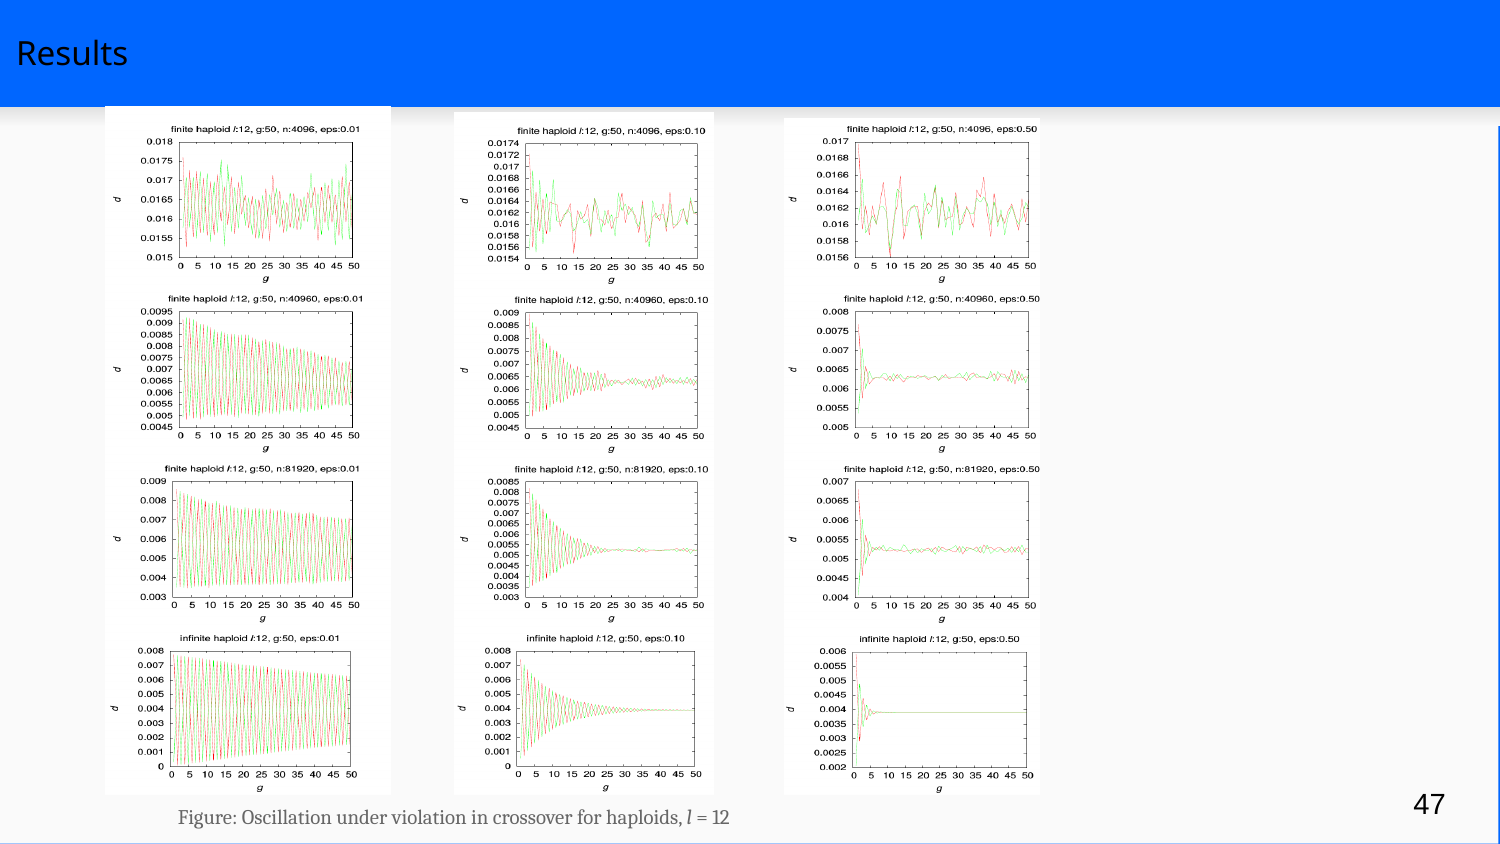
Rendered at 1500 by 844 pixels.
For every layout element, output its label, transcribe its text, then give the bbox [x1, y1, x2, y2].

text_box Figure: Oscillation under violation in crossover for haploids, l = 12 [163, 798, 878, 839]
picture [105, 106, 391, 795]
title Results [16, 2, 1464, 102]
picture [784, 118, 1040, 795]
picture [454, 112, 714, 795]
